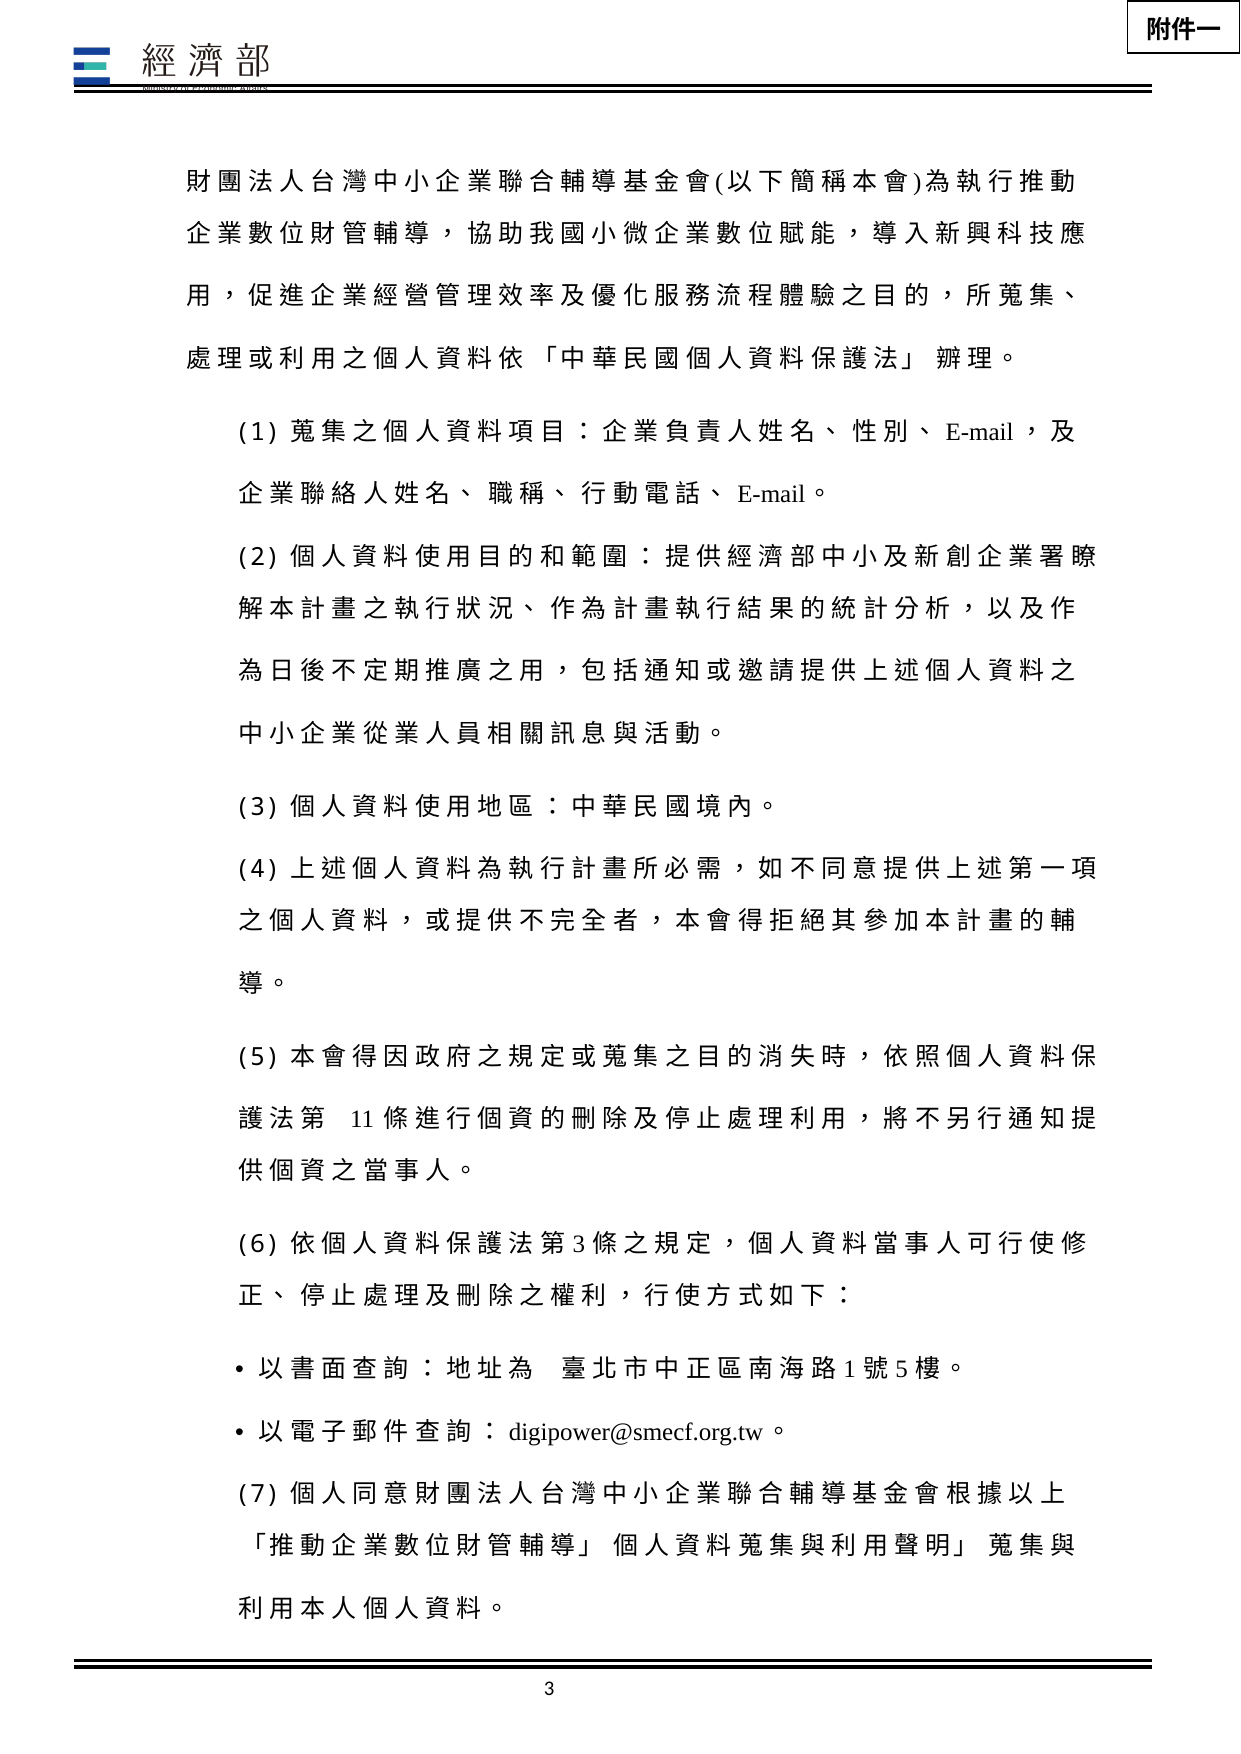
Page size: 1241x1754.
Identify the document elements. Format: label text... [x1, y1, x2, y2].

text 財團法人台灣中小企業聯合輔導基金會(以下簡稱本會)為執行推動企業數位財管輔導，協助我國小微企業數位賦能，導入新興科技應用，促進企業經營管理效率及優化服務流程體驗之目的，所蒐集、處理或利用之個人資料依「中華民國個人資料保護法」辧理。 [183, 127, 1108, 377]
list 依個人資料保護法第3條之規定，個人資料當事人可行使修正、停止處理及刪除之權利，行使方式如下： [233, 1189, 1108, 1314]
list 蒐集之個人資料項目：企業負責人姓名、性別、E-mail，及企業聯絡人姓名、職稱、行動電話、E-mail。 [233, 377, 1108, 502]
list 個人資料使用地區：中華民國境內。 [233, 752, 1108, 814]
list 個人同意財團法人台灣中小企業聯合輔導基金會根據以上「推動企業數位財管輔導」個人資料蒐集與利用聲明」蒐集與利用本人個人資料。 [233, 1439, 1108, 1627]
list 上述個人資料為執行計畫所必需，如不同意提供上述第一項之個人資料，或提供不完全者，本會得拒絕其參加本計畫的輔導。 [233, 814, 1108, 1002]
list 個人資料使用目的和範圍：提供經濟部中小及新創企業署瞭解本計畫之執行狀況、作為計畫執行結果的統計分析，以及作為日後不定期推廣之用，包括通知或邀請提供上述個人資料之中小企業從業人員相關訊息與活動。 [233, 502, 1108, 752]
list 以電子郵件查詢：digipower@smecf.org.tw。 [233, 1377, 1108, 1439]
list 以書面查詢：地址為 臺北市中正區南海路1號5樓。 [233, 1314, 1108, 1377]
list 本會得因政府之規定或蒐集之目的消失時，依照個人資料保護法第 11 條進行個資的刪除及停止處理利用，將不另行通知提供個資之當事人。 [233, 1002, 1108, 1189]
